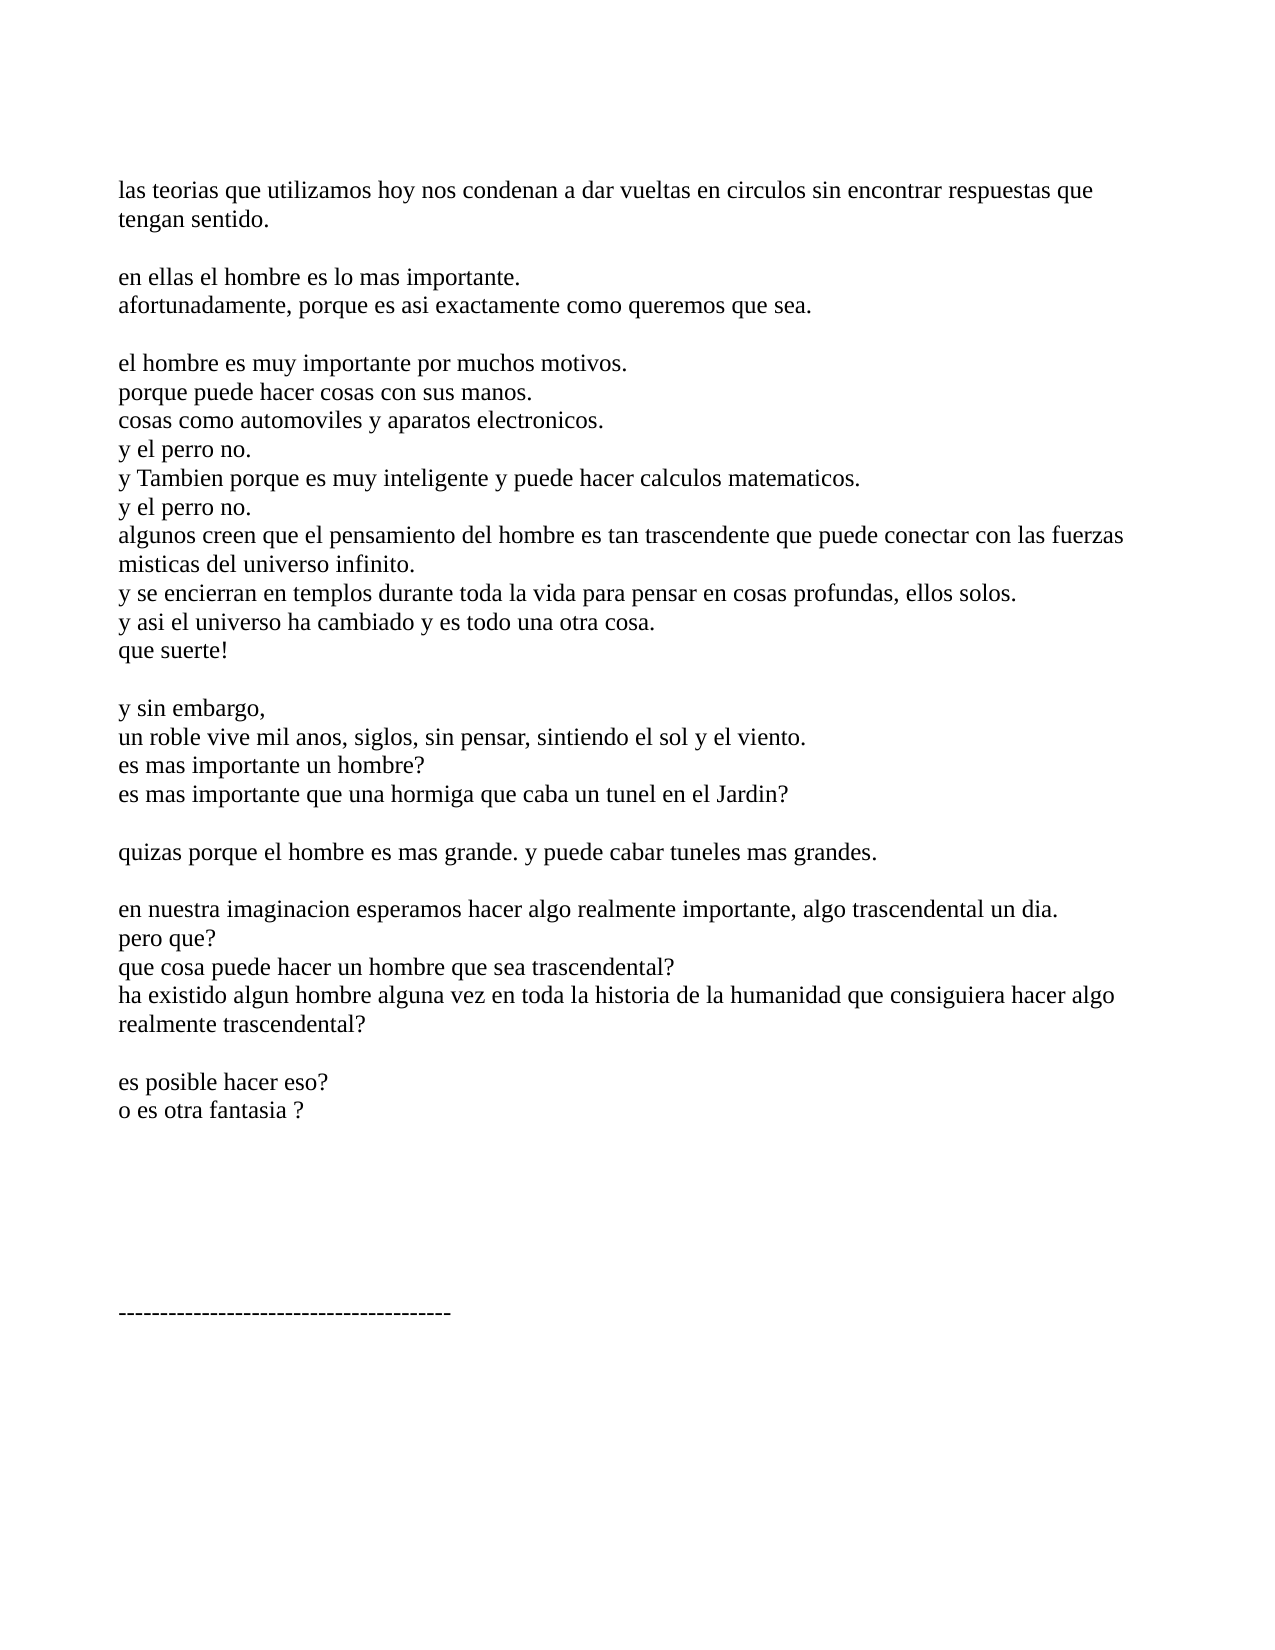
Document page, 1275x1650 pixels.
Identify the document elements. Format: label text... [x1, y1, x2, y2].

text un roble vive mil anos, siglos, sin pensar, sintiendo el sol y el viento. [118, 722, 1157, 751]
text en nuestra imaginacion esperamos hacer algo realmente importante, algo trascendental un dia. [118, 894, 1157, 923]
text algunos creen que el pensamiento del hombre es tan trascendente que puede conectar con las fuerzas misticas del universo infinito. [118, 521, 1157, 578]
text que cosa puede hacer un hombre que sea trascendental? [118, 952, 1157, 981]
text quizas porque el hombre es mas grande. y puede cabar tuneles mas grandes. [118, 837, 1157, 866]
text pero que? [118, 923, 1157, 952]
text que suerte! [118, 636, 1157, 664]
text afortunadamente, porque es asi exactamente como queremos que sea. [118, 291, 1157, 319]
text es posible hacer eso? [118, 1067, 1157, 1096]
text y se encierran en templos durante toda la vida para pensar en cosas profundas, ellos solos. [118, 578, 1157, 607]
text es mas importante un hombre? [118, 751, 1157, 779]
text ha existido algun hombre alguna vez en toda la historia de la humanidad que consiguiera hacer algo realmente trascendental? [118, 981, 1157, 1038]
text cosas como automoviles y aparatos electronicos. [118, 406, 1157, 434]
text las teorias que utilizamos hoy nos condenan a dar vueltas en circulos sin encontrar respuestas que tengan sentido. [118, 176, 1157, 233]
text y Tambien porque es muy inteligente y puede hacer calculos matematicos. [118, 463, 1157, 492]
text ---------------------------------------- [118, 1297, 1157, 1326]
text el hombre es muy importante por muchos motivos. [118, 348, 1157, 377]
text es mas importante que una hormiga que caba un tunel en el Jardin? [118, 779, 1157, 808]
text o es otra fantasia ? [118, 1096, 1157, 1124]
text y asi el universo ha cambiado y es todo una otra cosa. [118, 607, 1157, 636]
text porque puede hacer cosas con sus manos. [118, 377, 1157, 406]
text en ellas el hombre es lo mas importante. [118, 262, 1157, 291]
text y sin embargo, [118, 693, 1157, 722]
text y el perro no. [118, 492, 1157, 521]
text y el perro no. [118, 434, 1157, 463]
